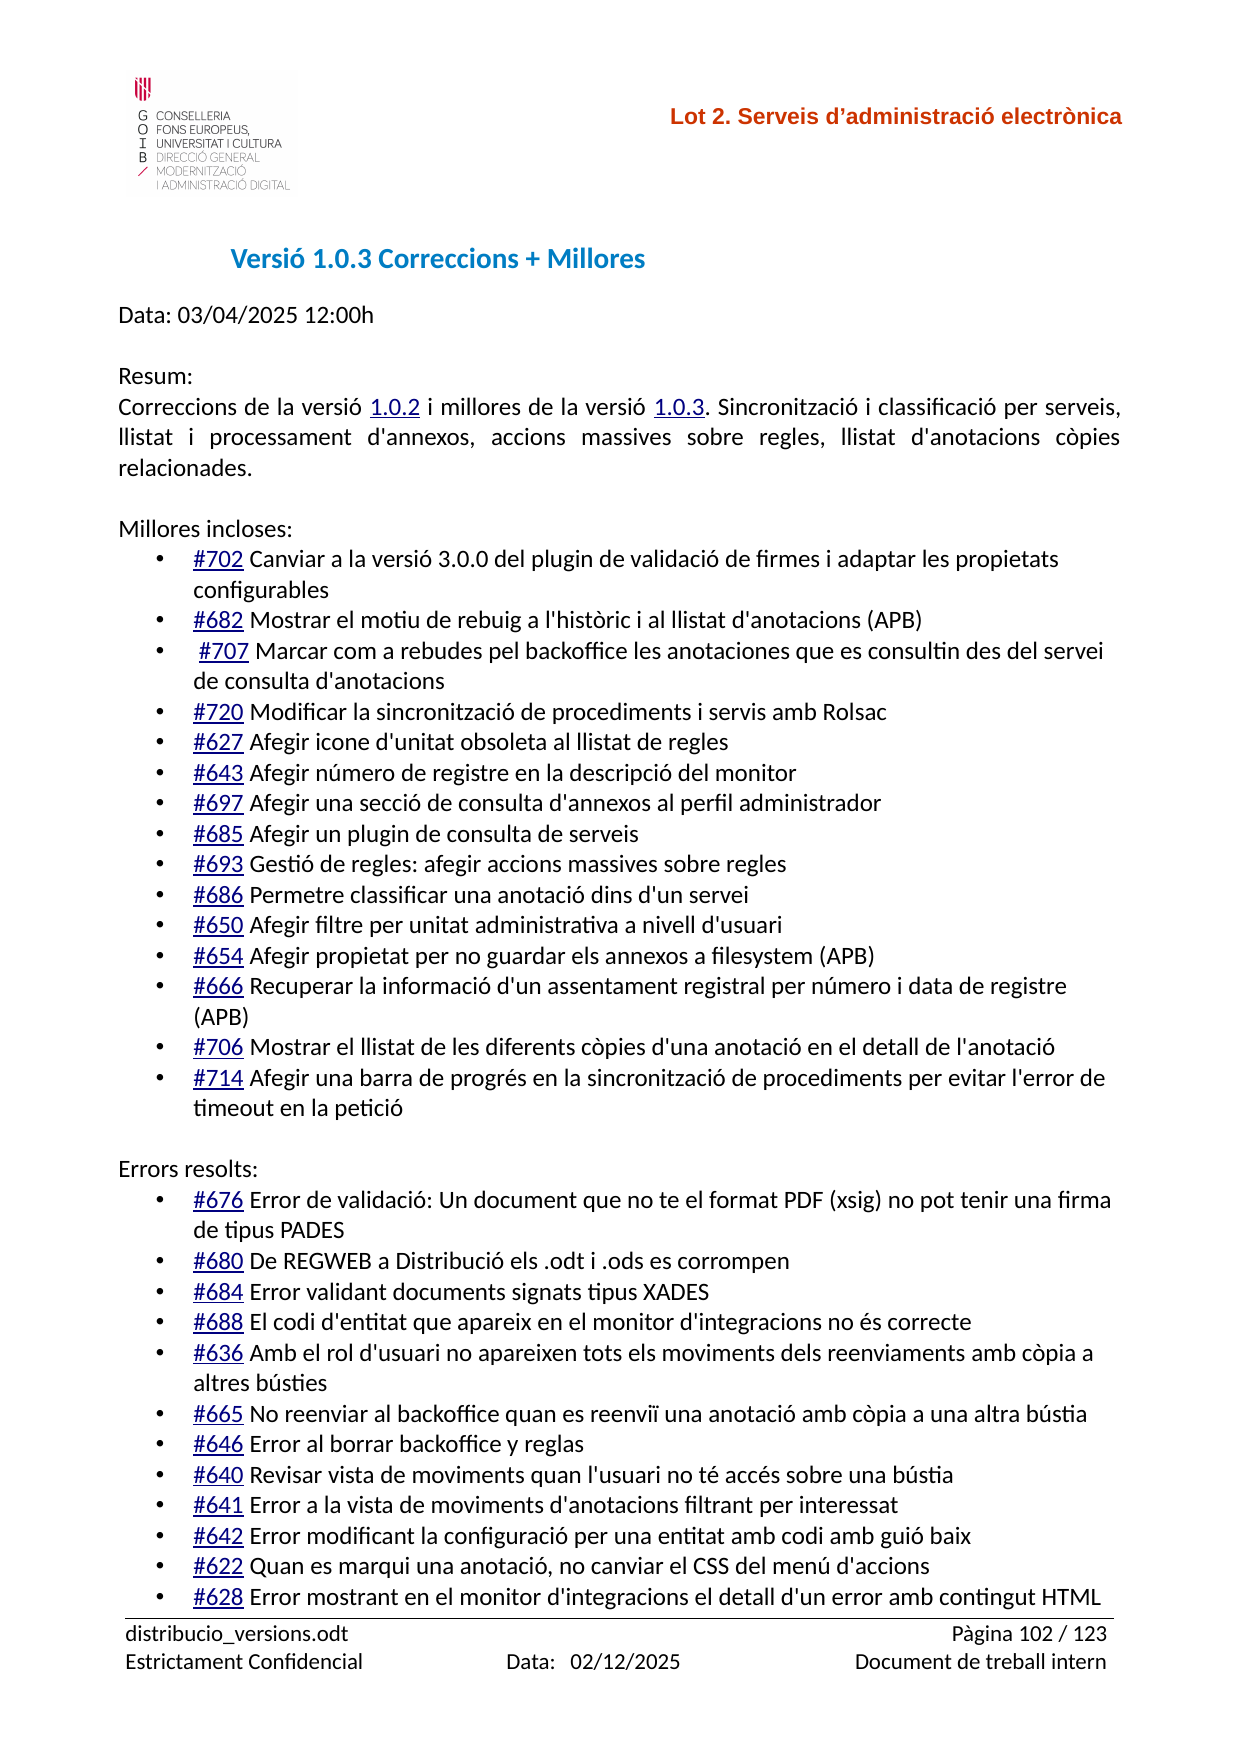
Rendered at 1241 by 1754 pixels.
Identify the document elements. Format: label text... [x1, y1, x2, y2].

list #697 Afegir una secció de consulta d'annexos al perfil administrador [156, 787, 1122, 818]
list #688 El codi d'entitat que apareix en el monitor d'integracions no és correcte [156, 1306, 1122, 1337]
list #642 Error modificant la configuració per una entitat amb codi amb guió baix [156, 1520, 1122, 1550]
list #646 Error al borrar backoffice y reglas [156, 1428, 1122, 1459]
list #707 Marcar com a rebudes pel backoffice les anotaciones que es consultin des del servei de consulta d'anotacions [156, 635, 1122, 696]
list #627 Afegir icone d'unitat obsoleta al llistat de regles [156, 726, 1122, 757]
list #702 Canviar a la versió 3.0.0 del plugin de validació de firmes i adaptar les propietats configurables [156, 543, 1122, 604]
text Errors resolts: [118, 1154, 1122, 1184]
list #665 No reenviar al backoffice quan es reenviï una anotació amb còpia a una altra bústia [156, 1398, 1122, 1428]
list #680 De REGWEB a Distribució els .odt i .ods es corrompen [156, 1245, 1122, 1276]
picture [126, 70, 299, 197]
list #654 Afegir propietat per no guardar els annexos a filesystem (APB) [156, 940, 1122, 971]
text Data: 03/04/2025 12:00h [118, 299, 1122, 329]
list #676 Error de validació: Un document que no te el format PDF (xsig) no pot tenir una firma de tipus PADES [156, 1184, 1122, 1245]
list #628 Error mostrant en el monitor d'integracions el detall d'un error amb contingut HTML [156, 1581, 1122, 1611]
list #684 Error validant documents signats tipus XADES [156, 1276, 1122, 1306]
text Correccions de la versió 1.0.2 i millores de la versió 1.0.3. Sincronització i classificació per serveis, llistat i processament d'annexos, accions massives sobre regles, llistat d'anotacions còpies relacionades. [118, 391, 1122, 482]
list #720 Modificar la sincronització de procediments i servis amb Rolsac [156, 696, 1122, 726]
list #714 Afegir una barra de progrés en la sincronització de procediments per evitar l'error de timeout en la petició [156, 1062, 1122, 1123]
subtitle Versió 1.0.3 Correccions + Millores [153, 240, 1122, 275]
list #666 Recuperar la informació d'un assentament registral per número i data de registre (APB) [156, 971, 1122, 1032]
list #622 Quan es marqui una anotació, no canviar el CSS del menú d'accions [156, 1550, 1122, 1581]
list #682 Mostrar el motiu de rebuig a l'històric i al llistat d'anotacions (APB) [156, 604, 1122, 635]
list #693 Gestió de regles: afegir accions massives sobre regles [156, 848, 1122, 879]
list #636 Amb el rol d'usuari no apareixen tots els moviments dels reenviaments amb còpia a altres bústies [156, 1337, 1122, 1398]
text Resum: [118, 360, 1122, 391]
list #686 Permetre classificar una anotació dins d'un servei [156, 879, 1122, 909]
list #643 Afegir número de registre en la descripció del monitor [156, 757, 1122, 787]
text Millores incloses: [118, 513, 1122, 543]
list #641 Error a la vista de moviments d'anotacions filtrant per interessat [156, 1489, 1122, 1520]
list #706 Mostrar el llistat de les diferents còpies d'una anotació en el detall de l'anotació [156, 1032, 1122, 1062]
list #650 Afegir filtre per unitat administrativa a nivell d'usuari [156, 909, 1122, 940]
list #685 Afegir un plugin de consulta de serveis [156, 818, 1122, 848]
list #640 Revisar vista de moviments quan l'usuari no té accés sobre una bústia [156, 1459, 1122, 1489]
